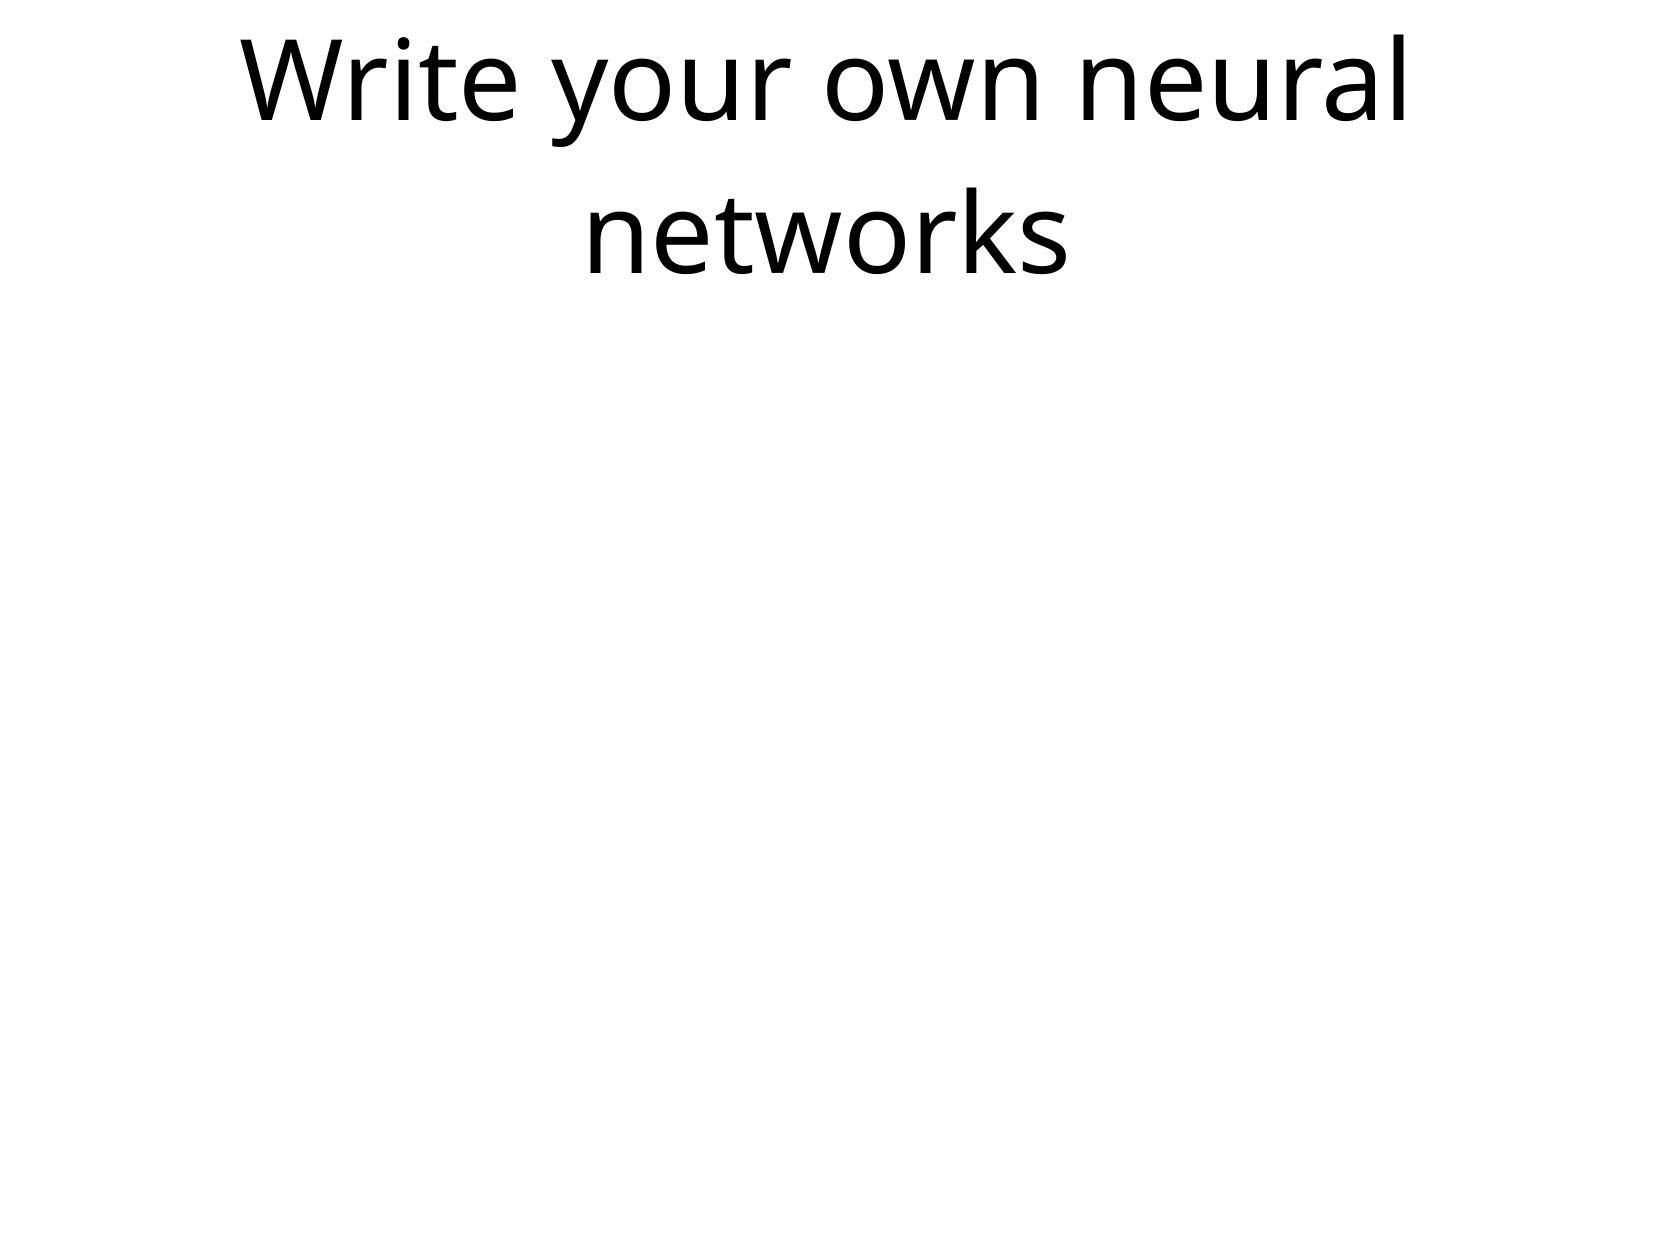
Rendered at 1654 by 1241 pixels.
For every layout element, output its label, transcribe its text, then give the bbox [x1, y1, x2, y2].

title Write your own neural networks [82, 49, 1571, 257]
